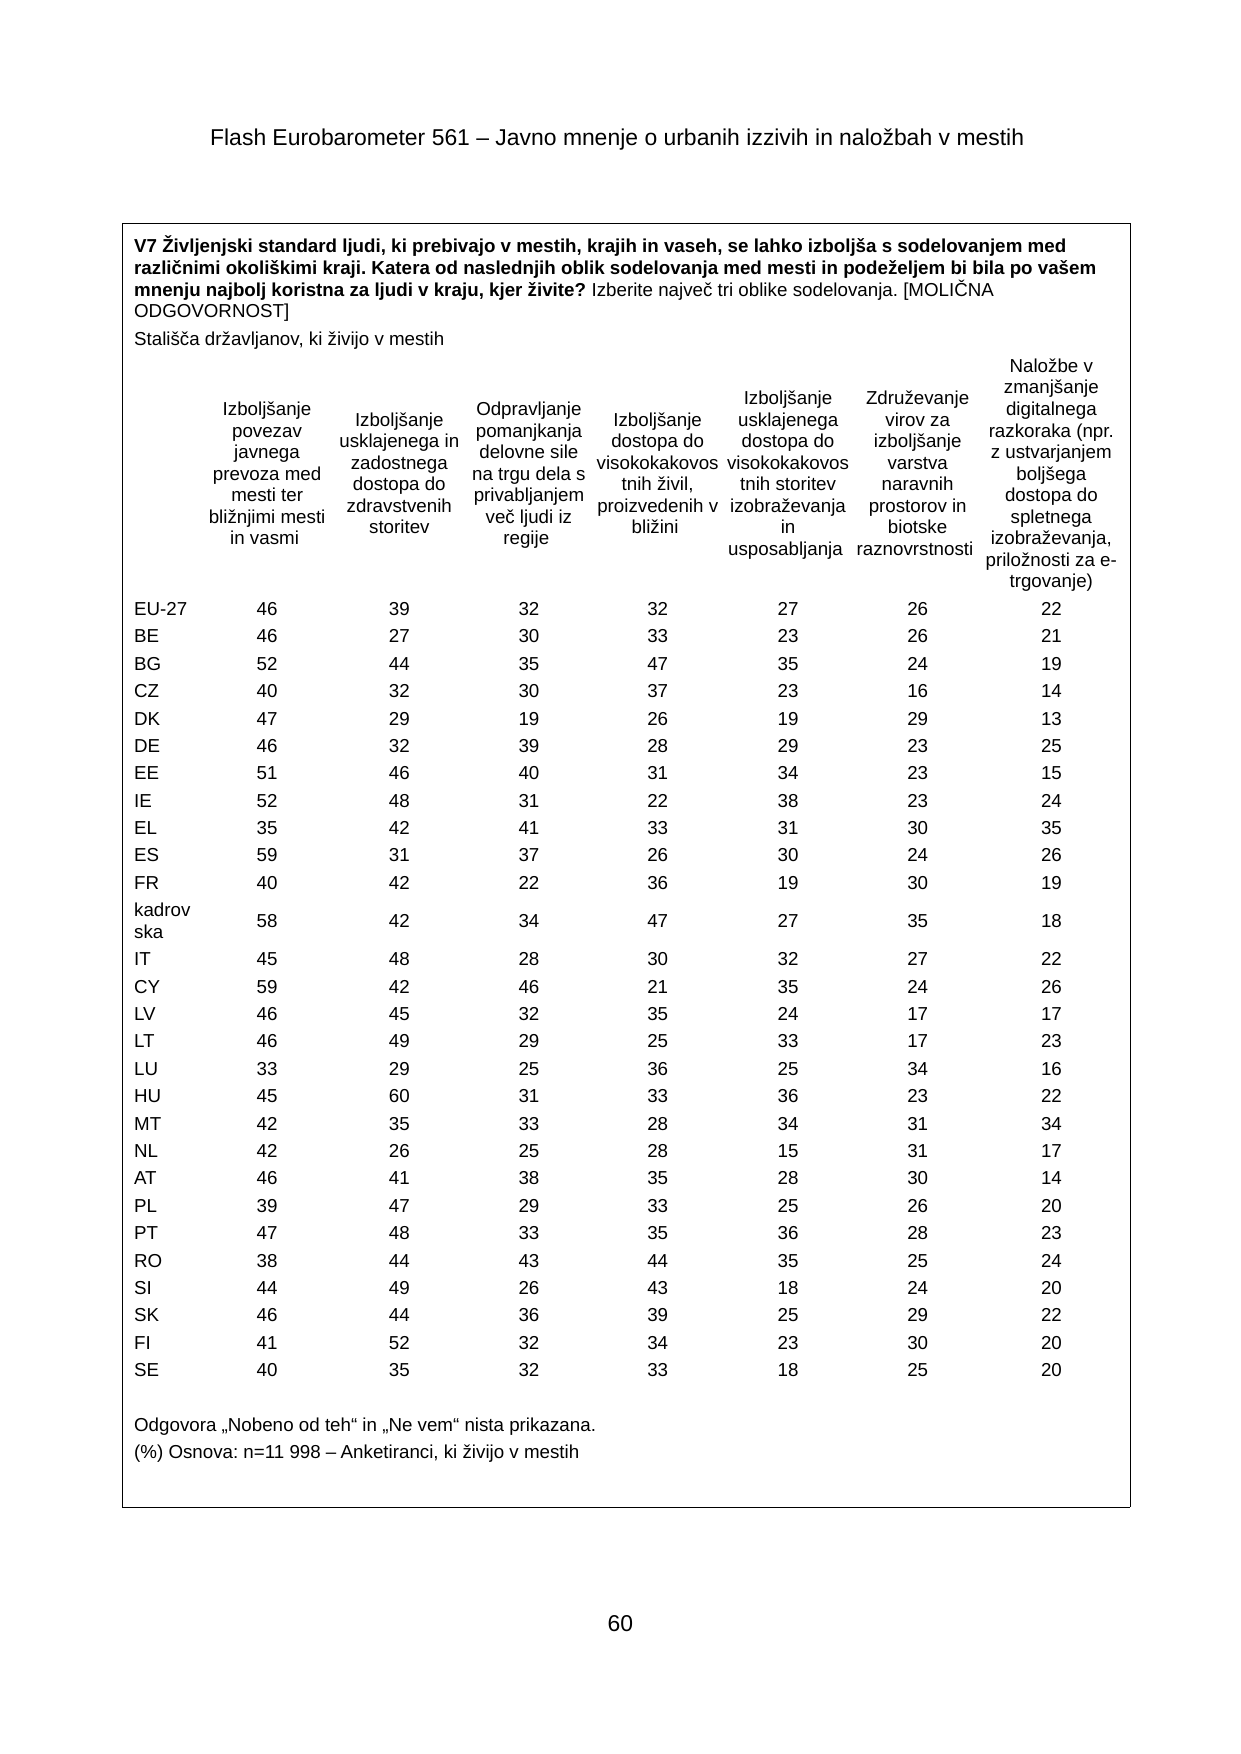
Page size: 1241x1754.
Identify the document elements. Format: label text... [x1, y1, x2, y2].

table_cell 52 [200, 650, 333, 677]
table_cell 32 [333, 732, 465, 759]
table_cell HU [131, 1082, 200, 1109]
table_cell [722, 1384, 853, 1411]
table_cell LU [131, 1055, 200, 1082]
table_cell 35 [593, 1000, 722, 1027]
table_cell 24 [854, 841, 981, 869]
table_cell 14 [981, 1164, 1121, 1192]
table_cell [333, 1384, 465, 1411]
table_cell 29 [854, 704, 981, 732]
table_cell 22 [465, 869, 593, 896]
table_cell 30 [854, 869, 981, 896]
table_cell 45 [200, 945, 333, 972]
table_cell LV [131, 1000, 200, 1027]
table_cell 44 [593, 1246, 722, 1274]
table_cell kadrovska [131, 896, 200, 945]
table_cell 32 [465, 595, 593, 622]
table_cell Izboljšanje povezav javnega prevoza med mesti ter bližnjimi mesti in vasmi [200, 352, 333, 595]
table_cell 59 [200, 973, 333, 1000]
table_cell 35 [593, 1164, 722, 1192]
table_cell 46 [465, 973, 593, 1000]
table_cell 34 [722, 759, 853, 787]
table_cell 29 [333, 1055, 465, 1082]
table_cell 44 [333, 1301, 465, 1329]
table_cell 46 [333, 759, 465, 787]
table_cell 25 [465, 1055, 593, 1082]
table_cell CY [131, 973, 200, 1000]
table_cell 58 [200, 896, 333, 945]
table_cell SI [131, 1274, 200, 1301]
table_cell 34 [593, 1329, 722, 1356]
table_cell 33 [593, 622, 722, 649]
table_cell 46 [200, 732, 333, 759]
table_cell 34 [465, 896, 593, 945]
table_cell 28 [465, 945, 593, 972]
table_cell 46 [200, 1000, 333, 1027]
table_cell 37 [593, 677, 722, 704]
table_cell 34 [981, 1110, 1121, 1137]
table_cell 32 [465, 1356, 593, 1383]
table_cell 26 [981, 973, 1121, 1000]
table_cell 26 [981, 841, 1121, 869]
table_cell Izboljšanje dostopa do visokokakovostnih živil, proizvedenih v bližini [593, 352, 722, 595]
table_cell 15 [981, 759, 1121, 787]
table_cell 45 [200, 1082, 333, 1109]
table_cell 30 [854, 1329, 981, 1356]
table_cell 47 [200, 1219, 333, 1246]
table_cell PL [131, 1192, 200, 1219]
table_cell 28 [593, 732, 722, 759]
table_cell 19 [722, 704, 853, 732]
table_cell 21 [981, 622, 1121, 649]
table_cell 31 [333, 841, 465, 869]
table_cell 35 [854, 896, 981, 945]
table_cell 14 [981, 677, 1121, 704]
table_cell 41 [465, 814, 593, 841]
table_cell 32 [465, 1329, 593, 1356]
table_cell FR [131, 869, 200, 896]
table_cell 22 [981, 1301, 1121, 1329]
table_cell 59 [200, 841, 333, 869]
table_cell 30 [854, 814, 981, 841]
table_cell SE [131, 1356, 200, 1383]
table_cell EE [131, 759, 200, 787]
table_cell 19 [981, 650, 1121, 677]
table_cell 29 [465, 1192, 593, 1219]
table_cell 37 [465, 841, 593, 869]
table_cell 28 [593, 1137, 722, 1164]
table_cell 47 [200, 704, 333, 732]
table_cell 33 [593, 1356, 722, 1383]
table_cell 16 [854, 677, 981, 704]
table_cell IE [131, 787, 200, 814]
table_cell 23 [981, 1027, 1121, 1055]
table_cell 42 [200, 1137, 333, 1164]
table_cell [131, 352, 200, 595]
table_cell 38 [200, 1246, 333, 1274]
table_cell 17 [854, 1027, 981, 1055]
table_cell [981, 1384, 1121, 1411]
table_cell MT [131, 1110, 200, 1137]
table_cell 48 [333, 787, 465, 814]
table_cell 60 [333, 1082, 465, 1109]
table_cell 35 [981, 814, 1121, 841]
table_cell 35 [722, 650, 853, 677]
table_cell 31 [465, 1082, 593, 1109]
table_cell 34 [854, 1055, 981, 1082]
table_cell 46 [200, 1027, 333, 1055]
table_cell 19 [722, 869, 853, 896]
table_cell 25 [854, 1246, 981, 1274]
table_cell 30 [465, 622, 593, 649]
table_cell 51 [200, 759, 333, 787]
table_cell 21 [593, 973, 722, 1000]
table_cell 33 [593, 1082, 722, 1109]
table_cell 13 [981, 704, 1121, 732]
table_cell PT [131, 1219, 200, 1246]
table_cell 25 [722, 1192, 853, 1219]
table_cell 35 [333, 1356, 465, 1383]
table_cell 35 [722, 1246, 853, 1274]
table_cell 49 [333, 1274, 465, 1301]
table_cell 32 [465, 1000, 593, 1027]
table_cell 31 [854, 1137, 981, 1164]
table_cell 41 [333, 1164, 465, 1192]
table_cell 52 [333, 1329, 465, 1356]
table_cell Naložbe v zmanjšanje digitalnega razkoraka (npr. z ustvarjanjem boljšega dostopa do spletnega izobraževanja, priložnosti za e-trgovanje) [981, 352, 1121, 595]
table_cell 32 [722, 945, 853, 972]
table_cell 44 [333, 1246, 465, 1274]
table_cell 47 [333, 1192, 465, 1219]
table_cell 36 [593, 869, 722, 896]
table_cell [465, 1384, 593, 1411]
table_cell 36 [722, 1082, 853, 1109]
table_cell 52 [200, 787, 333, 814]
table_cell 31 [593, 759, 722, 787]
table_cell 33 [200, 1055, 333, 1082]
table_cell 22 [981, 595, 1121, 622]
table_cell 46 [200, 1164, 333, 1192]
table_cell BE [131, 622, 200, 649]
table_cell 44 [333, 650, 465, 677]
table_cell 49 [333, 1027, 465, 1055]
table_cell 38 [465, 1164, 593, 1192]
table_cell [593, 1384, 722, 1411]
table_cell [131, 1384, 200, 1411]
table_cell 36 [722, 1219, 853, 1246]
table_cell 18 [722, 1356, 853, 1383]
table_cell AT [131, 1164, 200, 1192]
table_cell LT [131, 1027, 200, 1055]
table_cell 28 [593, 1110, 722, 1137]
table_cell 47 [593, 896, 722, 945]
table_cell 18 [722, 1274, 853, 1301]
table_cell 22 [593, 787, 722, 814]
table_cell 48 [333, 945, 465, 972]
table_cell 36 [593, 1055, 722, 1082]
table_cell 25 [465, 1137, 593, 1164]
table_cell 23 [854, 759, 981, 787]
table_cell 27 [722, 595, 853, 622]
table_cell RO [131, 1246, 200, 1274]
table_cell 23 [722, 1329, 853, 1356]
table_cell 30 [854, 1164, 981, 1192]
table_cell 46 [200, 622, 333, 649]
table_cell [200, 1384, 333, 1411]
table_cell Združevanje virov za izboljšanje varstva naravnih prostorov in biotske raznovrstnosti [854, 352, 981, 595]
table_cell 33 [722, 1027, 853, 1055]
table_cell 45 [333, 1000, 465, 1027]
table_cell DE [131, 732, 200, 759]
table_cell 19 [465, 704, 593, 732]
table_cell 20 [981, 1356, 1121, 1383]
table_cell Odpravljanje pomanjkanja delovne sile na trgu dela s privabljanjem več ljudi iz regije [465, 352, 593, 595]
table_cell 29 [854, 1301, 981, 1329]
table_cell 20 [981, 1329, 1121, 1356]
table_cell 23 [981, 1219, 1121, 1246]
table_cell 23 [854, 787, 981, 814]
table_cell 22 [981, 945, 1121, 972]
table_cell 31 [854, 1110, 981, 1137]
table_cell 24 [854, 973, 981, 1000]
table_cell EL [131, 814, 200, 841]
table_cell 39 [465, 732, 593, 759]
table_cell 40 [200, 677, 333, 704]
table_cell 24 [854, 1274, 981, 1301]
table_cell Odgovora „Nobeno od teh“ in „Ne vem“ nista prikazana. [131, 1411, 1121, 1438]
table_cell 28 [722, 1164, 853, 1192]
table_cell 18 [981, 896, 1121, 945]
table_cell 24 [981, 1246, 1121, 1274]
table_cell 40 [200, 869, 333, 896]
table_cell BG [131, 650, 200, 677]
table_cell 24 [854, 650, 981, 677]
table_cell 43 [593, 1274, 722, 1301]
table_cell 28 [854, 1219, 981, 1246]
table_cell 31 [722, 814, 853, 841]
table_cell 27 [722, 896, 853, 945]
table_cell 26 [333, 1137, 465, 1164]
table_cell 23 [722, 677, 853, 704]
table_cell 26 [465, 1274, 593, 1301]
table_cell 46 [200, 1301, 333, 1329]
table_cell 25 [593, 1027, 722, 1055]
table_cell 25 [981, 732, 1121, 759]
table_cell 40 [200, 1356, 333, 1383]
table_cell 42 [333, 896, 465, 945]
table_cell 39 [200, 1192, 333, 1219]
table_cell Stališča državljanov, ki živijo v mestih [131, 324, 1121, 352]
table_cell 20 [981, 1274, 1121, 1301]
table_cell 33 [593, 814, 722, 841]
table_cell 39 [333, 595, 465, 622]
table_cell 46 [200, 595, 333, 622]
table_cell DK [131, 704, 200, 732]
table_cell CZ [131, 677, 200, 704]
table_cell 29 [465, 1027, 593, 1055]
table_cell 33 [465, 1110, 593, 1137]
table_cell 35 [465, 650, 593, 677]
table_cell [854, 1384, 981, 1411]
table_cell ES [131, 841, 200, 869]
table_cell Izboljšanje usklajenega dostopa do visokokakovostnih storitev izobraževanja in usposabljanja [722, 352, 853, 595]
table_cell 33 [465, 1219, 593, 1246]
table_cell 48 [333, 1219, 465, 1246]
table_cell FI [131, 1329, 200, 1356]
table_cell 35 [593, 1219, 722, 1246]
table_cell NL [131, 1137, 200, 1164]
table_cell 42 [333, 814, 465, 841]
table_cell 34 [722, 1110, 853, 1137]
table_cell 36 [465, 1301, 593, 1329]
table_cell SK [131, 1301, 200, 1329]
table_cell 26 [854, 595, 981, 622]
table_cell 23 [854, 1082, 981, 1109]
table_cell 22 [981, 1082, 1121, 1109]
table_cell 40 [465, 759, 593, 787]
table_cell 35 [722, 973, 853, 1000]
table_cell 15 [722, 1137, 853, 1164]
table_cell 43 [465, 1246, 593, 1274]
table_cell (%) Osnova: n=11 998 – Anketiranci, ki živijo v mestih [131, 1438, 1121, 1466]
table_cell 47 [593, 650, 722, 677]
table_cell 42 [200, 1110, 333, 1137]
table_cell 23 [854, 732, 981, 759]
table_cell 26 [593, 841, 722, 869]
table_cell 30 [722, 841, 853, 869]
table_cell 17 [981, 1137, 1121, 1164]
table_cell 33 [593, 1192, 722, 1219]
table_cell 17 [981, 1000, 1121, 1027]
table_cell Izboljšanje usklajenega in zadostnega dostopa do zdravstvenih storitev [333, 352, 465, 595]
table_cell 24 [981, 787, 1121, 814]
table_cell 23 [722, 622, 853, 649]
table_cell 25 [854, 1356, 981, 1383]
table_cell 29 [333, 704, 465, 732]
table_cell 30 [465, 677, 593, 704]
table_cell 25 [722, 1301, 853, 1329]
table_cell 16 [981, 1055, 1121, 1082]
table_cell 26 [854, 622, 981, 649]
table_cell 24 [722, 1000, 853, 1027]
table_header V7 Življenjski standard ljudi, ki prebivajo v mestih, krajih in vaseh, se lahko izboljša s sodelovanjem med različnimi okoliškimi kraji. Katera od naslednjih oblik sodelovanja med mesti in podeželjem bi bila po vašem mnenju najbolj koristna za ljudi v kraju, kjer živite? Izberite največ tri oblike sodelovanja. [MOLIČNA ODGOVORNOST] [131, 232, 1121, 324]
table_cell EU-27 [131, 595, 200, 622]
table_cell 42 [333, 973, 465, 1000]
table_cell 26 [854, 1192, 981, 1219]
table_cell 42 [333, 869, 465, 896]
table_cell 35 [333, 1110, 465, 1137]
table_cell 38 [722, 787, 853, 814]
table_cell 17 [854, 1000, 981, 1027]
table_cell 27 [333, 622, 465, 649]
table_cell 39 [593, 1301, 722, 1329]
table_cell 44 [200, 1274, 333, 1301]
table_cell 25 [722, 1055, 853, 1082]
table_cell IT [131, 945, 200, 972]
table_cell 35 [200, 814, 333, 841]
table_cell 27 [854, 945, 981, 972]
table_cell 31 [465, 787, 593, 814]
table_cell 32 [333, 677, 465, 704]
table_cell 29 [722, 732, 853, 759]
table_cell 30 [593, 945, 722, 972]
table_cell 41 [200, 1329, 333, 1356]
table_cell 26 [593, 704, 722, 732]
table_cell 19 [981, 869, 1121, 896]
table_cell 20 [981, 1192, 1121, 1219]
table_cell 32 [593, 595, 722, 622]
